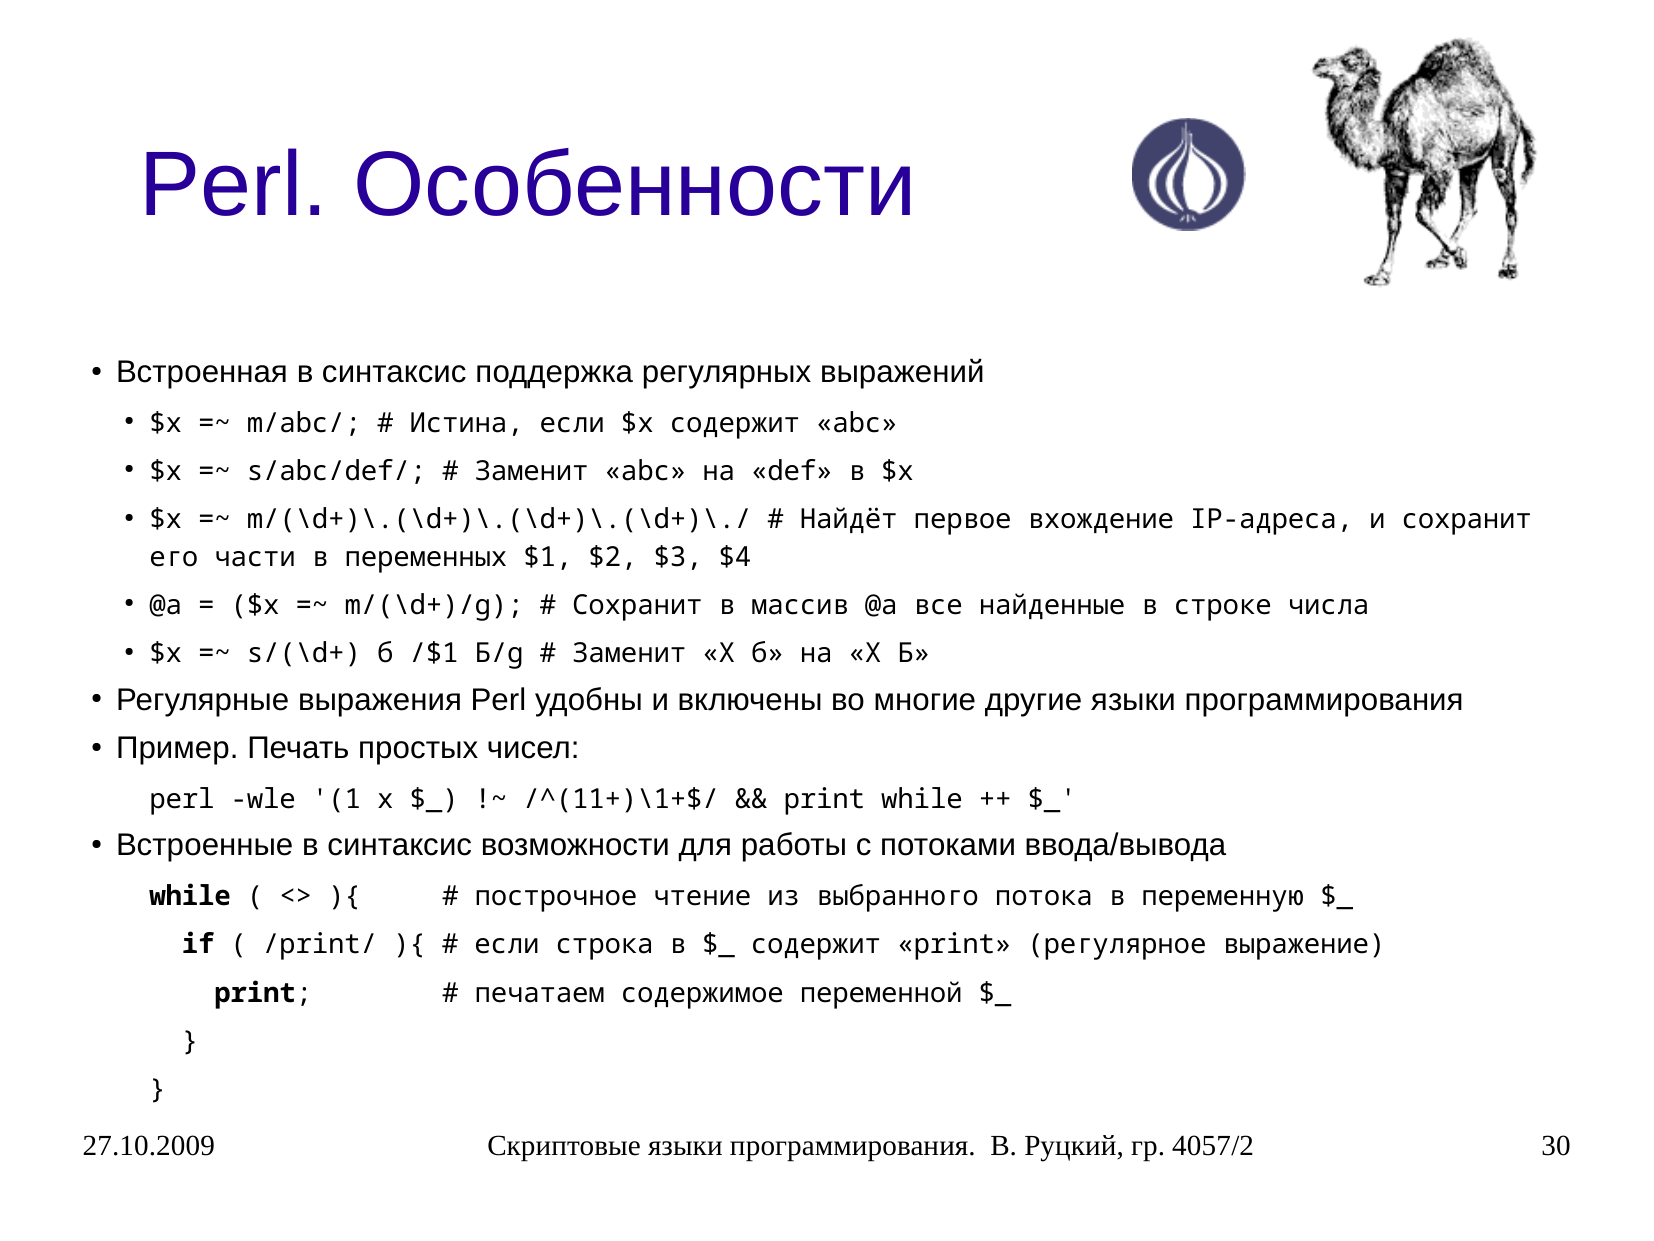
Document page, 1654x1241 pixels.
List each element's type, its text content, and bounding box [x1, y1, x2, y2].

title Perl. Особенности [82, 79, 975, 287]
picture [1299, 29, 1554, 293]
picture [1132, 118, 1246, 232]
list Встроенная в синтаксис поддержка регулярных выражений $x =~ m/abc/; # Истина, если $x содержит «abc» $x =~ s/abc/def/; # Заменит «abc» на «def» в $x $x =~ m/(\d+)\.(\d+)\.(\d+)\.(\d+)\./ # Найдёт первое вхождение IP-адреса, и сохранит его части в переменных $1, $2, $3, $4 @a = ($x =~ m/(\d+)/g); # Сохранит в массив @a все найденные в строке числа $x =~ s/(\d+) б /$1 Б/g # Заменит «X б» на «X Б» Регулярные выражения Perl удобны и включены во многие другие языки программирования Пример. Печать простых чисел: perl -wle '(1 x $_) !~ /^(11+)\1+$/ && print while ++ $_' Встроенные в синтаксис возможности для работы с потоками ввода/вывода while ( <> ){ # построчное чтение из выбранного потока в переменную $_ if ( /print/ ){ # если строка в $_ содержит «print» (регулярное выражение) print; # печатаем содержимое переменной $_ } } [82, 354, 1565, 1109]
